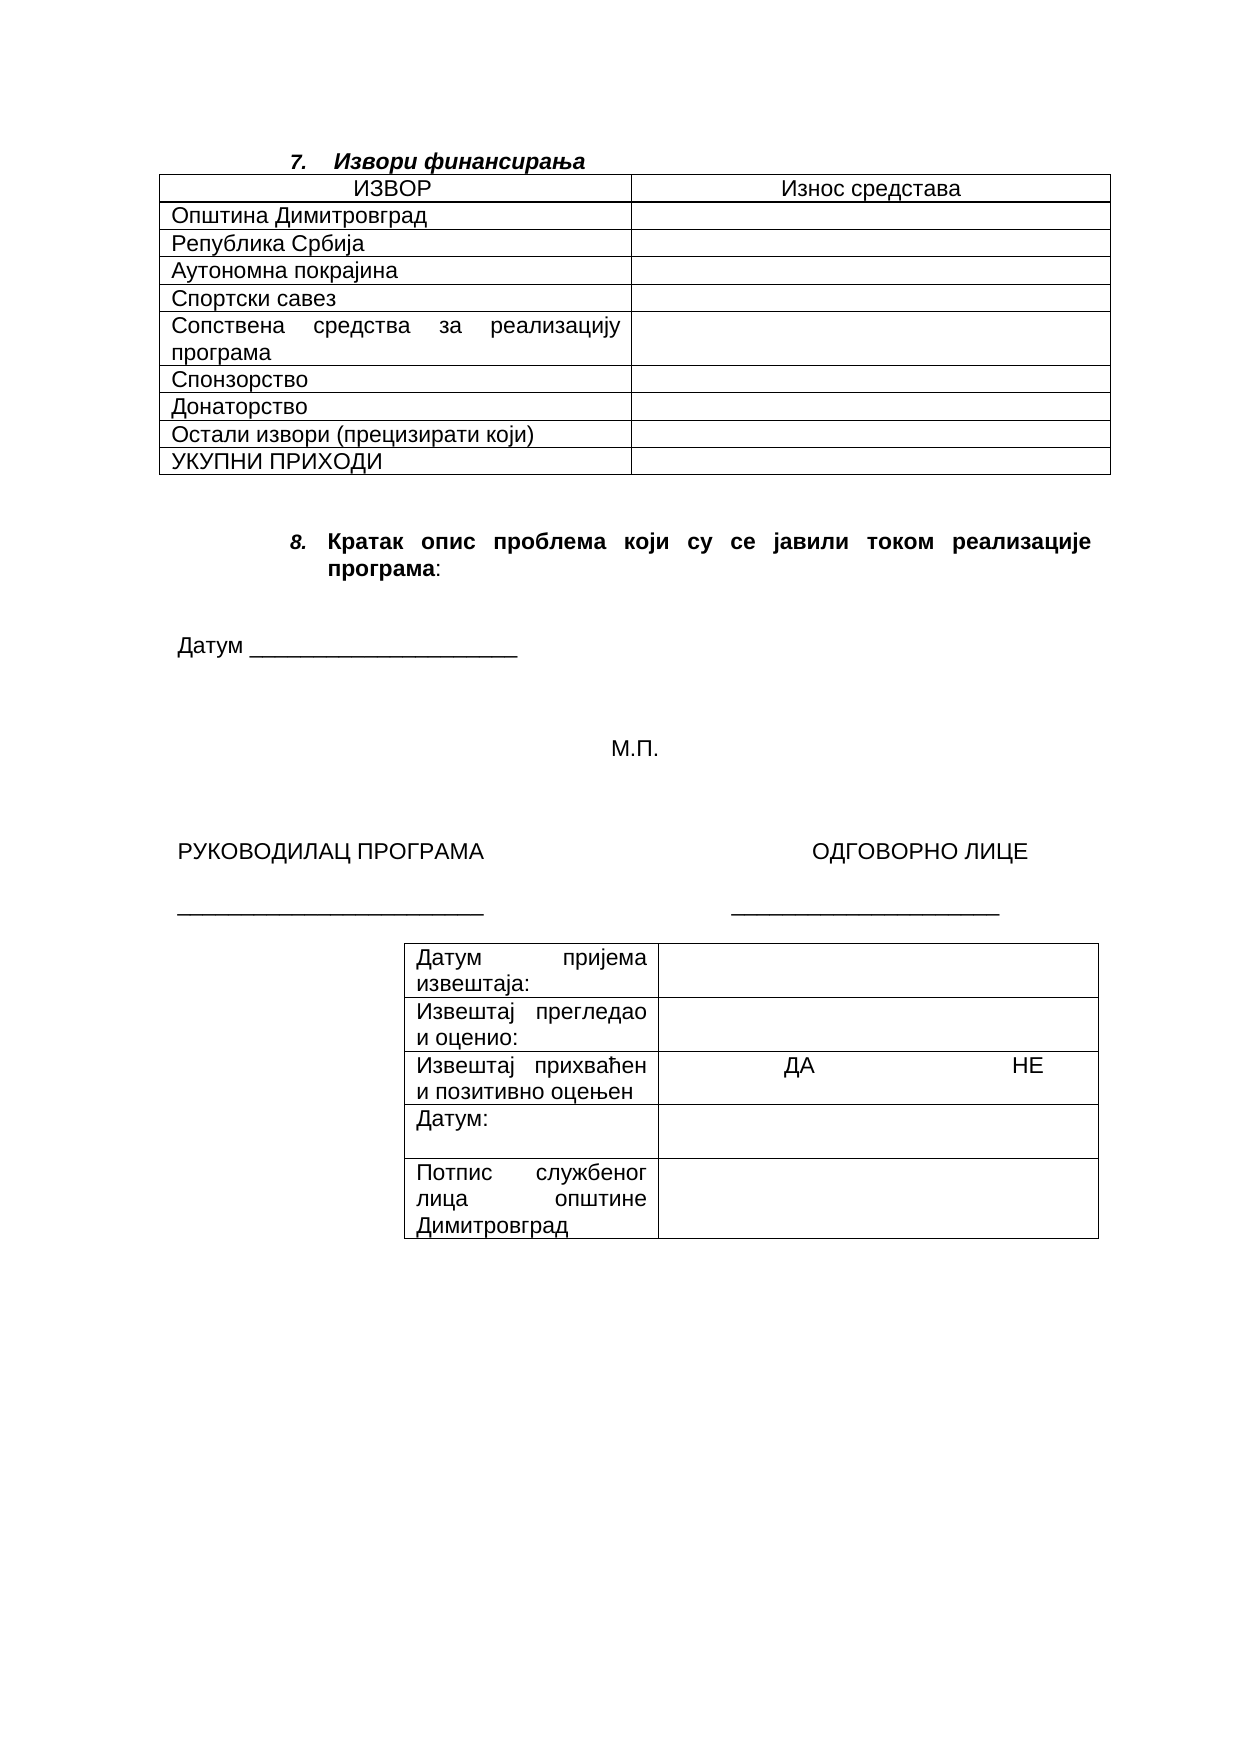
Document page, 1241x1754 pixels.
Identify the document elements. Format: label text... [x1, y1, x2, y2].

text Датум _____________________ [177, 632, 1092, 658]
table_cell [632, 230, 1110, 256]
table_cell УКУПНИ ПРИХОДИ [160, 448, 631, 474]
table_cell [632, 393, 1110, 419]
table_cell ДА НЕ [659, 1052, 1098, 1104]
table_cell Спонзорство [160, 366, 631, 392]
table_cell Остали извори (прецизирати који) [160, 421, 631, 447]
text М.П. [177, 735, 1092, 761]
table_cell Извештај прегледао и оценио: [405, 998, 658, 1051]
table_header ИЗВОР [160, 175, 631, 201]
table_cell [632, 421, 1110, 447]
table_header Датум пријема извештаја: [405, 944, 658, 997]
table_cell [632, 203, 1110, 229]
table_cell Спортски савез [160, 285, 631, 311]
table_cell [632, 312, 1110, 365]
table_cell Датум: [405, 1105, 658, 1158]
table_cell [632, 285, 1110, 311]
text РУКОВОДИЛАЦ ПРОГРАМА ОДГОВОРНО ЛИЦЕ [177, 838, 1092, 864]
table_cell [659, 1105, 1098, 1158]
table_header Износ средстава [632, 175, 1110, 201]
table_cell Сопствена средства за реализацију програма [160, 312, 631, 365]
table_cell Аутономна покрајина [160, 257, 631, 284]
table_header [659, 944, 1098, 997]
list Кратак опис проблема који су се јавили током реализације програма: [290, 528, 1092, 581]
table_cell [632, 448, 1110, 474]
table_cell Општина Димитровград [160, 203, 631, 229]
table_cell Донаторство [160, 393, 631, 419]
table_cell Извештај прихваћен и позитивно оцењен [405, 1052, 658, 1104]
table_cell [632, 257, 1110, 284]
table_cell [659, 1159, 1098, 1238]
table_cell [632, 366, 1110, 392]
table_cell [659, 998, 1098, 1051]
list Извори финансирања [290, 148, 1092, 174]
table_cell Република Србија [160, 230, 631, 256]
text ________________________ _____________________ [177, 890, 1092, 917]
table_cell Потпис службеног лица општине Димитровград [405, 1159, 658, 1238]
